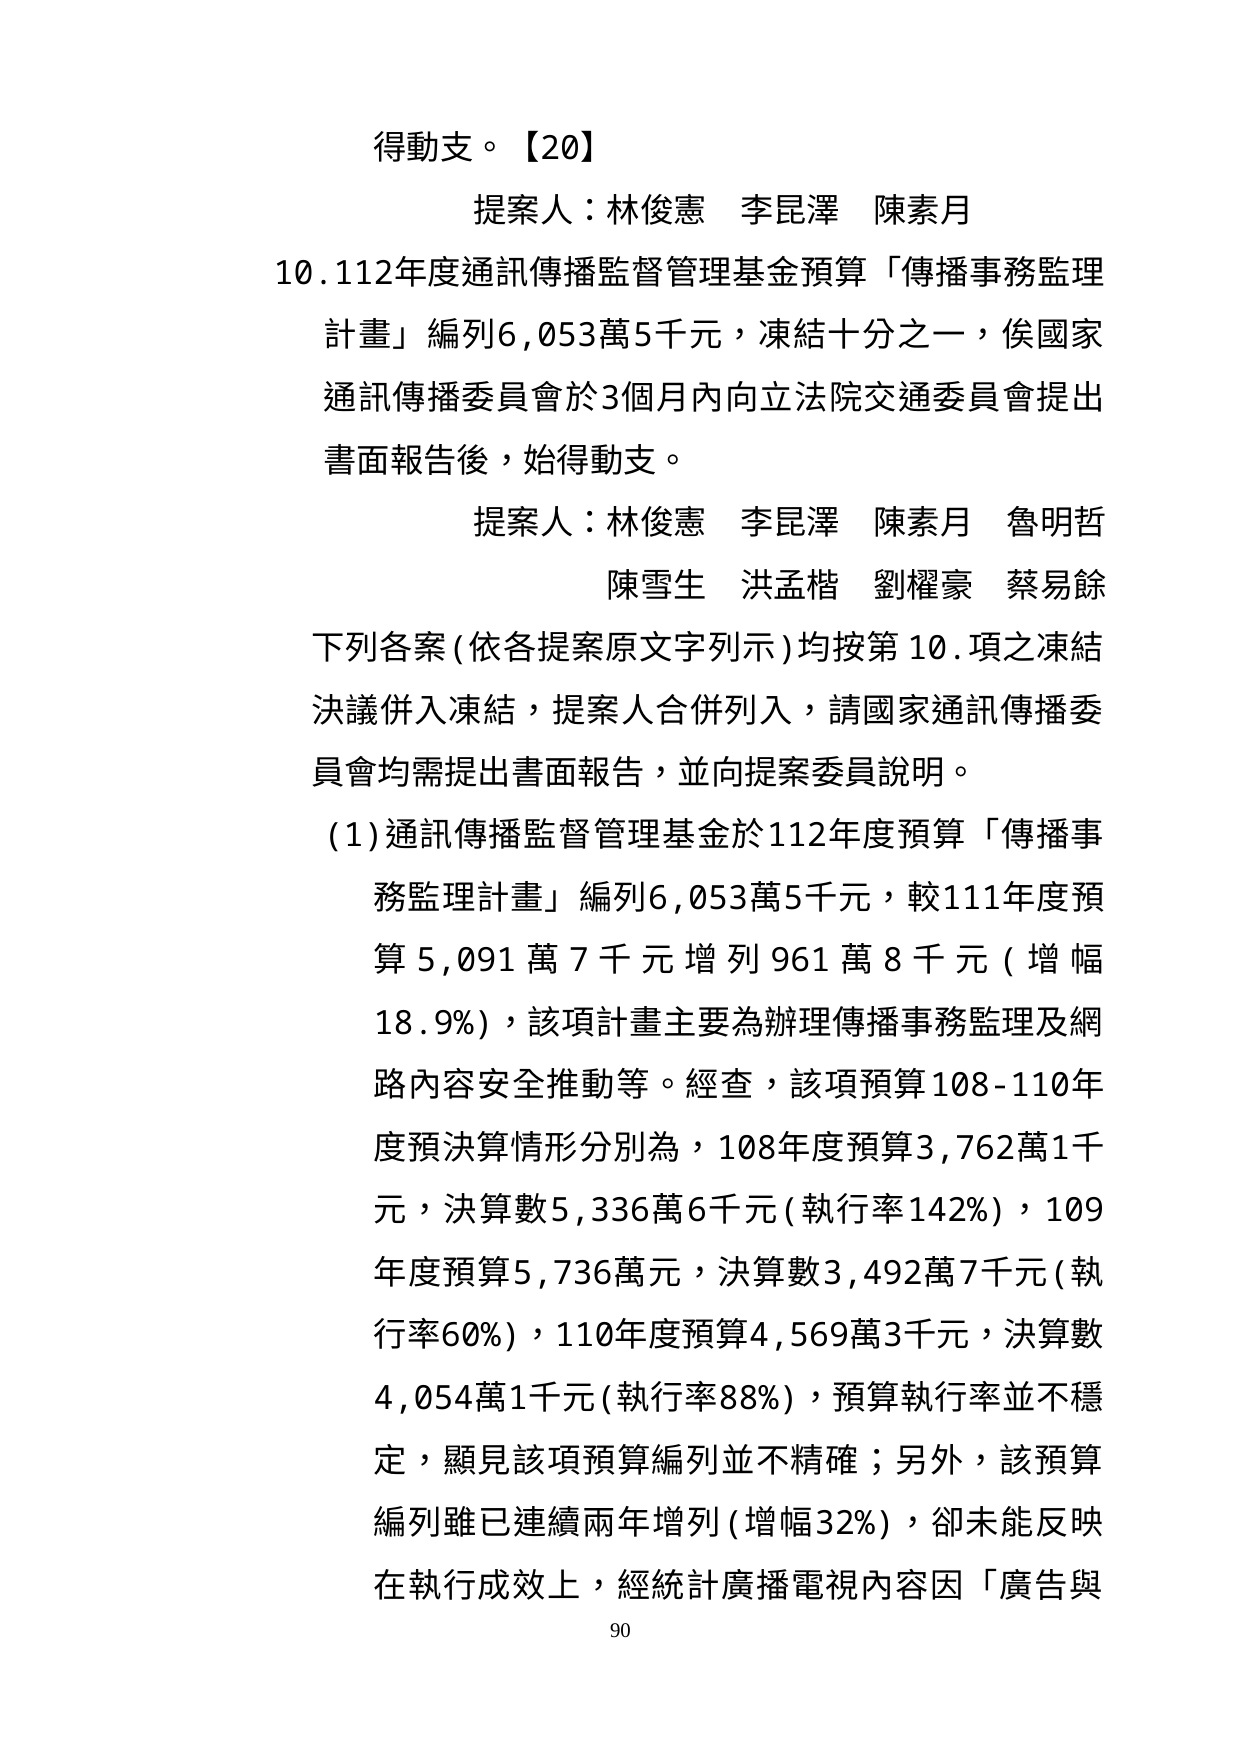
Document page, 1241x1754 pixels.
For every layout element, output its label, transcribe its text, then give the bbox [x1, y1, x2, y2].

text 提案人：林俊憲 李昆澤 陳素月 [473, 166, 1117, 228]
text 提案人：林俊憲 李昆澤 陳素月 魯明哲 陳雪生 洪孟楷 劉櫂豪 蔡易餘 [473, 478, 1117, 603]
subtitle 得動支。【20】 [323, 103, 1104, 166]
subtitle 10.112年度通訊傳播監督管理基金預算「傳播事務監理計畫」編列6,053萬5千元，凍結十分之一，俟國家通訊傳播委員會於3個月內向立法院交通委員會提出書面報告後，始得動支。 [273, 228, 1104, 478]
text 下列各案(依各提案原文字列示)均按第10.項之凍結決議併入凍結，提案人合併列入，請國家通訊傳播委員會均需提出書面報告，並向提案委員說明。 [311, 603, 1104, 791]
subtitle (1)通訊傳播監督管理基金於112年度預算「傳播事務監理計畫」編列6,053萬5千元，較111年度預算5,091萬7千元增列961萬8千元(增幅18.9%)，該項計畫主要為辦理傳播事務監理及網路內容安全推動等。經查，該項預算108-110年度預決算情形分別為，108年度預算3,762萬1千元，決算數5,336萬6千元(執行率142%)，109年度預算5,736萬元，決算數3,492萬7千元(執行率60%)，110年度預算4,569萬3千元，決算數4,054萬1千元(執行率88%)，預算執行率並不穩定，顯見該項預算編列並不精確；另外，該預算編列雖已連續兩年增列(增幅32%)，卻未能反映在執行成效上，經統計廣播電視內容因「廣告與 [323, 791, 1104, 1603]
